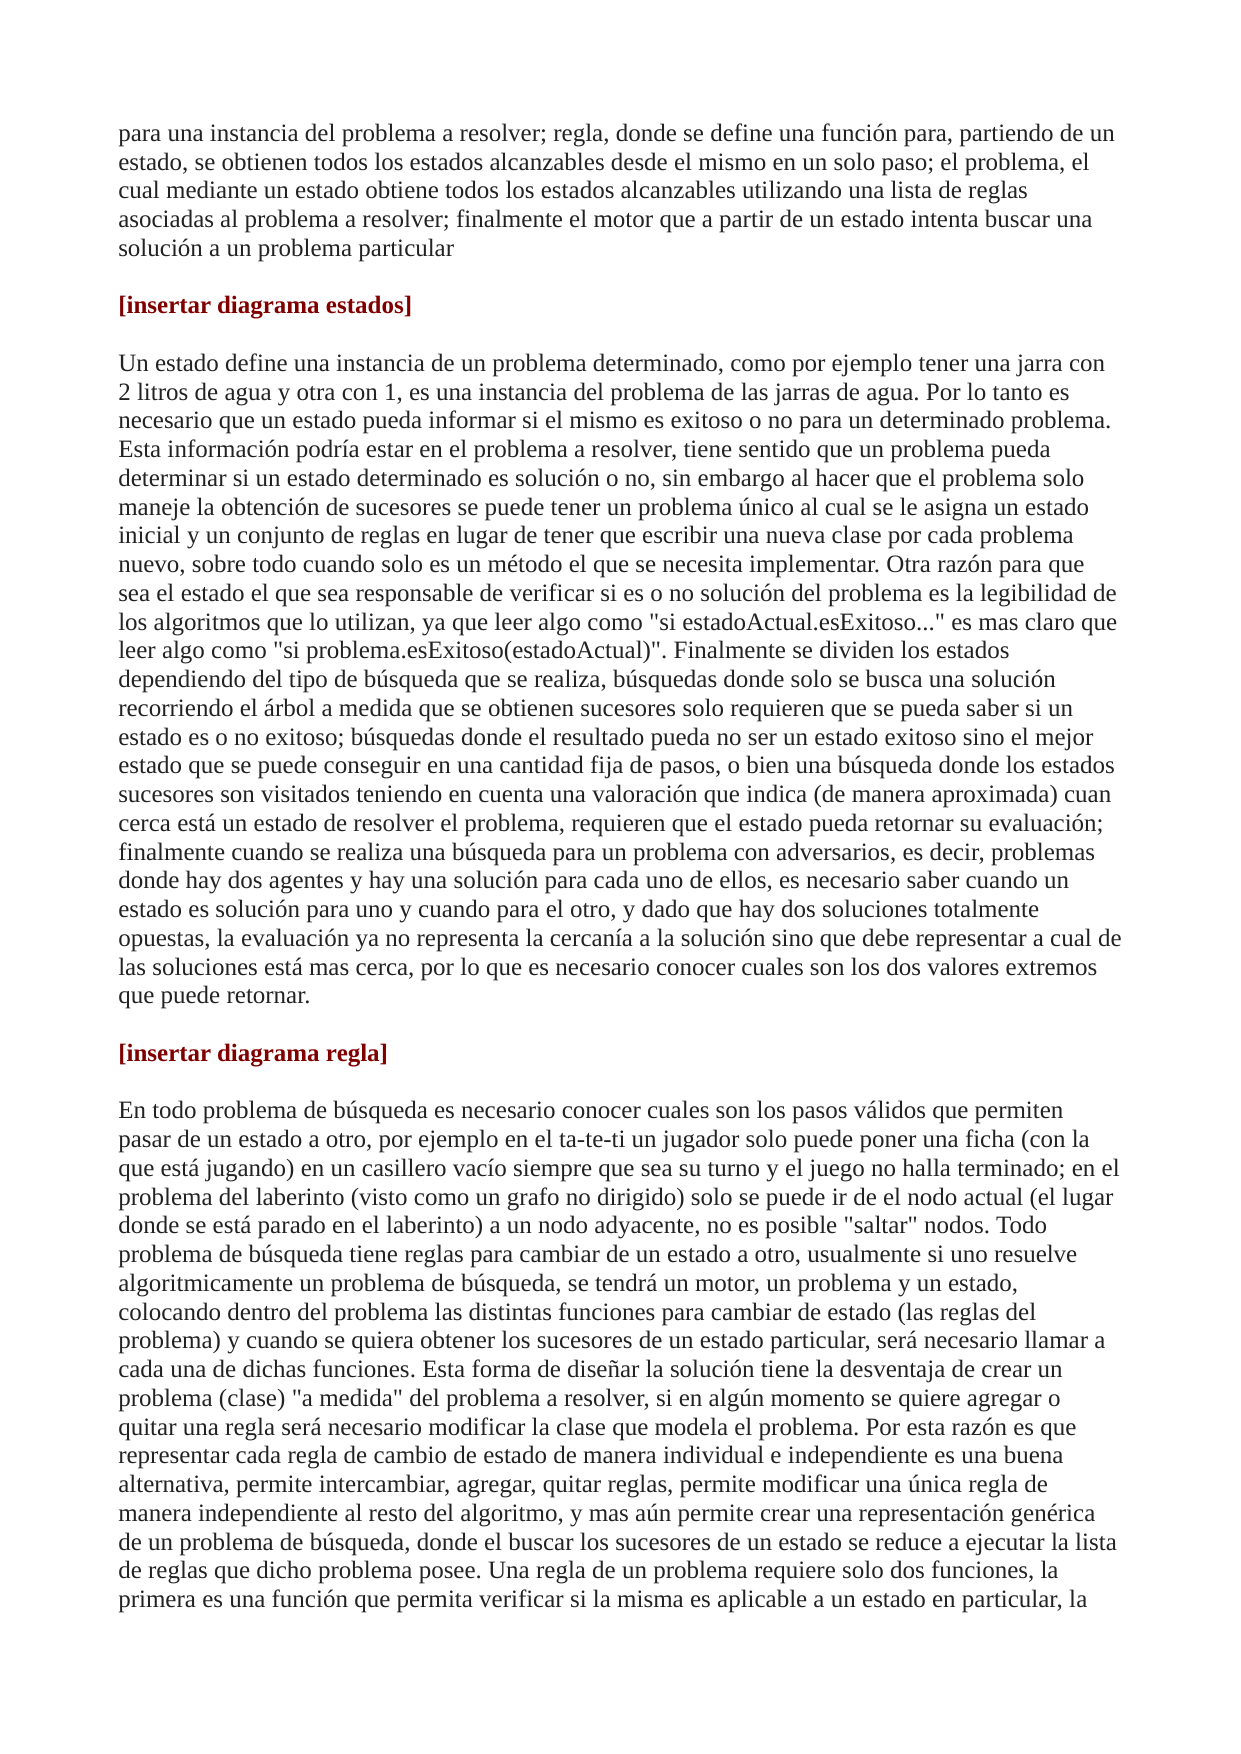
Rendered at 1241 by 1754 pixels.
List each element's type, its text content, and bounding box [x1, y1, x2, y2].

text [insertar diagrama estados] [118, 291, 1122, 319]
text En todo problema de búsqueda es necesario conocer cuales son los pasos válidos que permiten pasar de un estado a otro, por ejemplo en el ta-te-ti un jugador solo puede poner una ficha (con la que está jugando) en un casillero vacío siempre que sea su turno y el juego no halla terminado; en el problema del laberinto (visto como un grafo no dirigido) solo se puede ir de el nodo actual (el lugar donde se está parado en el laberinto) a un nodo adyacente, no es posible "saltar" nodos. Todo problema de búsqueda tiene reglas para cambiar de un estado a otro, usualmente si uno resuelve algoritmicamente un problema de búsqueda, se tendrá un motor, un problema y un estado, colocando dentro del problema las distintas funciones para cambiar de estado (las reglas del problema) y cuando se quiera obtener los sucesores de un estado particular, será necesario llamar a cada una de dichas funciones. Esta forma de diseñar la solución tiene la desventaja de crear un problema (clase) "a medida" del problema a resolver, si en algún momento se quiere agregar o quitar una regla será necesario modificar la clase que modela el problema. Por esta razón es que representar cada regla de cambio de estado de manera individual e independiente es una buena alternativa, permite intercambiar, agregar, quitar reglas, permite modificar una única regla de manera independiente al resto del algoritmo, y mas aún permite crear una representación genérica de un problema de búsqueda, donde el buscar los sucesores de un estado se reduce a ejecutar la lista de reglas que dicho problema posee. Una regla de un problema requiere solo dos funciones, la primera es una función que permita verificar si la misma es aplicable a un estado en particular, la [118, 1096, 1122, 1613]
text para una instancia del problema a resolver; regla, donde se define una función para, partiendo de un estado, se obtienen todos los estados alcanzables desde el mismo en un solo paso; el problema, el cual mediante un estado obtiene todos los estados alcanzables utilizando una lista de reglas asociadas al problema a resolver; finalmente el motor que a partir de un estado intenta buscar una solución a un problema particular [118, 118, 1122, 262]
text Un estado define una instancia de un problema determinado, como por ejemplo tener una jarra con 2 litros de agua y otra con 1, es una instancia del problema de las jarras de agua. Por lo tanto es necesario que un estado pueda informar si el mismo es exitoso o no para un determinado problema. Esta información podría estar en el problema a resolver, tiene sentido que un problema pueda determinar si un estado determinado es solución o no, sin embargo al hacer que el problema solo maneje la obtención de sucesores se puede tener un problema único al cual se le asigna un estado inicial y un conjunto de reglas en lugar de tener que escribir una nueva clase por cada problema nuevo, sobre todo cuando solo es un método el que se necesita implementar. Otra razón para que sea el estado el que sea responsable de verificar si es o no solución del problema es la legibilidad de los algoritmos que lo utilizan, ya que leer algo como "si estadoActual.esExitoso..." es mas claro que leer algo como "si problema.esExitoso(estadoActual)". Finalmente se dividen los estados dependiendo del tipo de búsqueda que se realiza, búsquedas donde solo se busca una solución recorriendo el árbol a medida que se obtienen sucesores solo requieren que se pueda saber si un estado es o no exitoso; búsquedas donde el resultado pueda no ser un estado exitoso sino el mejor estado que se puede conseguir en una cantidad fija de pasos, o bien una búsqueda donde los estados sucesores son visitados teniendo en cuenta una valoración que indica (de manera aproximada) cuan cerca está un estado de resolver el problema, requieren que el estado pueda retornar su evaluación; finalmente cuando se realiza una búsqueda para un problema con adversarios, es decir, problemas donde hay dos agentes y hay una solución para cada uno de ellos, es necesario saber cuando un estado es solución para uno y cuando para el otro, y dado que hay dos soluciones totalmente opuestas, la evaluación ya no representa la cercanía a la solución sino que debe representar a cual de las soluciones está mas cerca, por lo que es necesario conocer cuales son los dos valores extremos que puede retornar. [118, 348, 1122, 1009]
text [insertar diagrama regla] [118, 1038, 1122, 1067]
